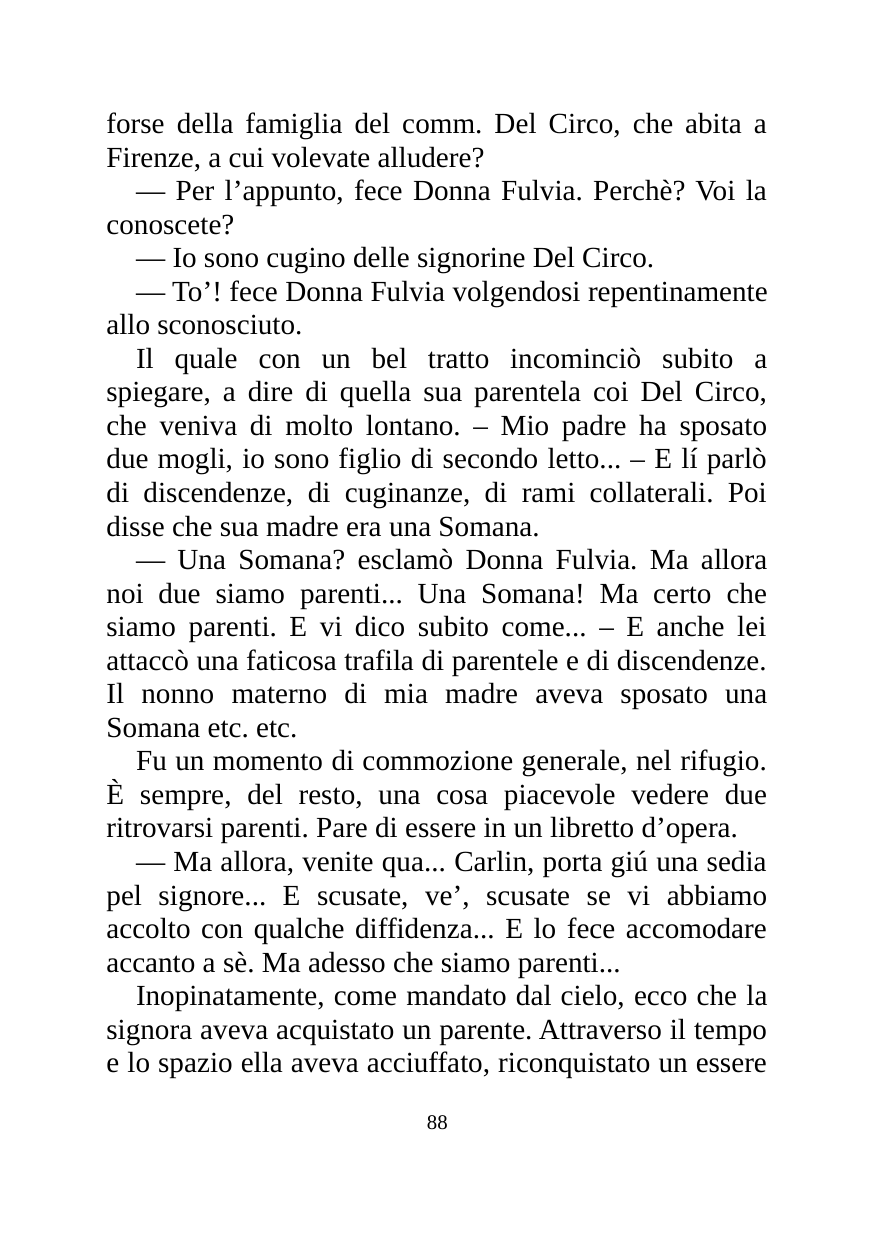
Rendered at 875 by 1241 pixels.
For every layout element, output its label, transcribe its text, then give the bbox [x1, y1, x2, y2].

text — Per l’appunto, fece Donna Fulvia. Perchè? Voi la conoscete? [106, 173, 768, 240]
text forse della famiglia del comm. Del Circo, che abita a Firenze, a cui volevate alludere? [106, 106, 768, 173]
text — Io sono cugino delle signorine Del Circo. [106, 240, 768, 274]
text Il quale con un bel tratto incominciò subito a spiegare, a dire di quella sua parentela coi Del Circo, che veniva di molto lontano. – Mio padre ha sposato due mogli, io sono figlio di secondo letto... – E lí parlò di discendenze, di cuginanze, di rami collaterali. Poi disse che sua madre era una Somana. [106, 341, 768, 542]
text — Una Somana? esclamò Donna Fulvia. Ma allora noi due siamo parenti... Una Somana! Ma certo che siamo parenti. E vi dico subito come... – E anche lei attaccò una faticosa trafila di parentele e di discendenze. Il nonno materno di mia madre aveva sposato una Somana etc. etc. [106, 542, 768, 743]
text Fu un momento di commozione generale, nel rifugio. È sempre, del resto, una cosa piacevole vedere due ritrovarsi parenti. Pare di essere in un libretto d’opera. [106, 743, 768, 844]
text — To’! fece Donna Fulvia volgendosi repentinamente allo sconosciuto. [106, 274, 768, 341]
text Inopinatamente, come mandato dal cielo, ecco che la signora aveva acquistato un parente. Attraverso il tempo e lo spazio ella aveva acciuffato, riconquistato un essere [106, 978, 768, 1079]
text — Ma allora, venite qua... Carlin, porta giú una sedia pel signore... E scusate, ve’, scusate se vi abbiamo accolto con qualche diffidenza... E lo fece accomodare accanto a sè. Ma adesso che siamo parenti... [106, 844, 768, 978]
